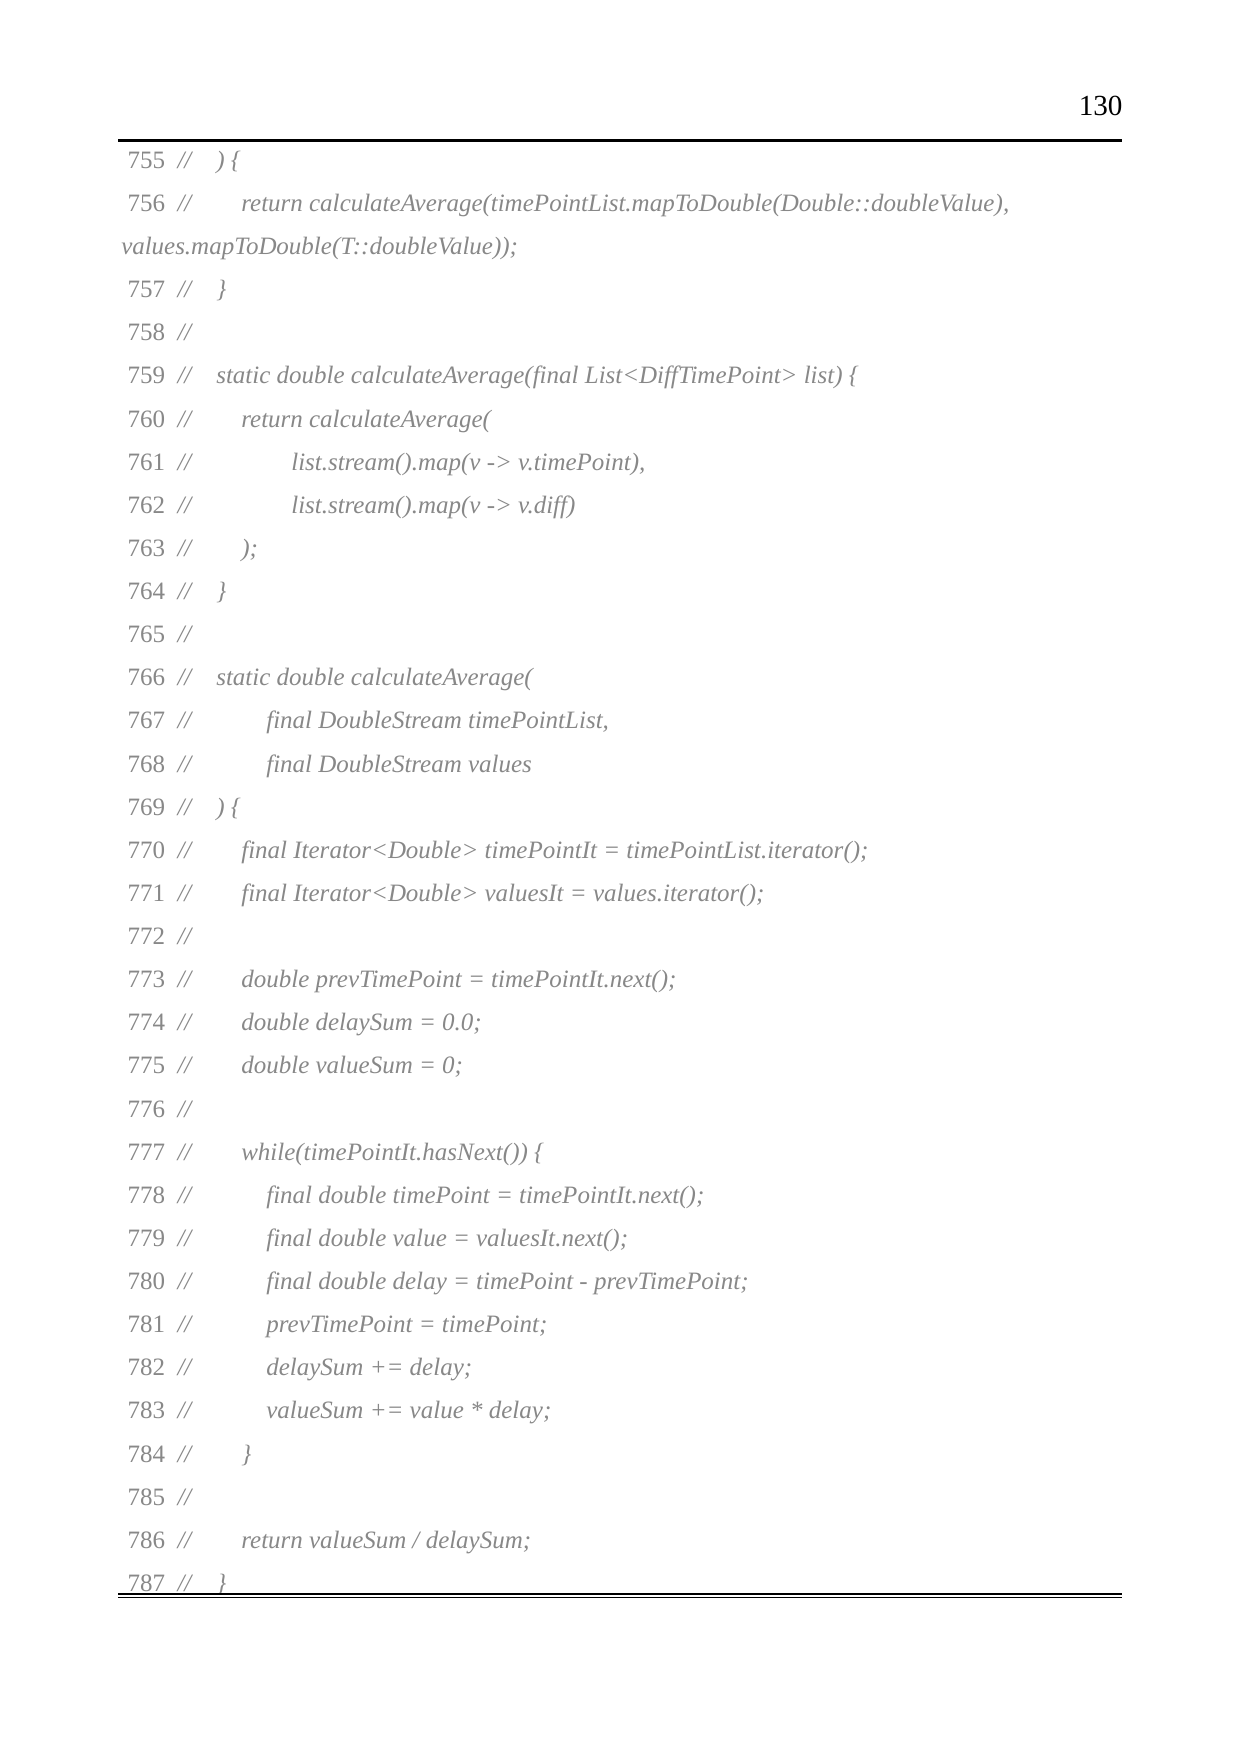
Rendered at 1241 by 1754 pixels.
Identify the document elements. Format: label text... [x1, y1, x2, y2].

text 764 // } [118, 570, 1122, 605]
text 768 // final DoubleStream values [118, 742, 1122, 777]
text 755 // ) { [118, 142, 1122, 174]
text 787 // } [118, 1562, 1122, 1593]
text 757 // } [118, 268, 1122, 303]
text 769 // ) { [118, 786, 1122, 821]
text 763 // ); [118, 527, 1122, 562]
text 760 // return calculateAverage( [118, 397, 1122, 432]
text 761 // list.stream().map(v -> v.timePoint), [118, 441, 1122, 476]
text 775 // double valueSum = 0; [118, 1044, 1122, 1079]
text 770 // final Iterator<Double> timePointIt = timePointList.iterator(); [118, 829, 1122, 864]
text 782 // delaySum += delay; [118, 1346, 1122, 1381]
text 783 // valueSum += value * delay; [118, 1389, 1122, 1424]
text 774 // double delaySum = 0.0; [118, 1001, 1122, 1036]
text 772 // [118, 915, 1122, 950]
text 759 // static double calculateAverage(final List<DiffTimePoint> list) { [118, 354, 1122, 389]
text 781 // prevTimePoint = timePoint; [118, 1303, 1122, 1338]
text 779 // final double value = valuesIt.next(); [118, 1217, 1122, 1252]
text 778 // final double timePoint = timePointIt.next(); [118, 1174, 1122, 1209]
text 765 // [118, 613, 1122, 648]
text 762 // list.stream().map(v -> v.diff) [118, 484, 1122, 519]
text 767 // final DoubleStream timePointList, [118, 699, 1122, 734]
text 786 // return valueSum / delaySum; [118, 1519, 1122, 1554]
text 785 // [118, 1476, 1122, 1511]
text 784 // } [118, 1432, 1122, 1467]
text 766 // static double calculateAverage( [118, 656, 1122, 691]
text 780 // final double delay = timePoint - prevTimePoint; [118, 1260, 1122, 1295]
text 756 // return calculateAverage(timePointList.mapToDouble(Double::doubleValue), values.mapToDouble(T::doubleValue)); [118, 182, 1122, 260]
text 771 // final Iterator<Double> valuesIt = values.iterator(); [118, 872, 1122, 907]
text 776 // [118, 1087, 1122, 1122]
text 773 // double prevTimePoint = timePointIt.next(); [118, 958, 1122, 993]
text 758 // [118, 311, 1122, 346]
text 777 // while(timePointIt.hasNext()) { [118, 1131, 1122, 1166]
